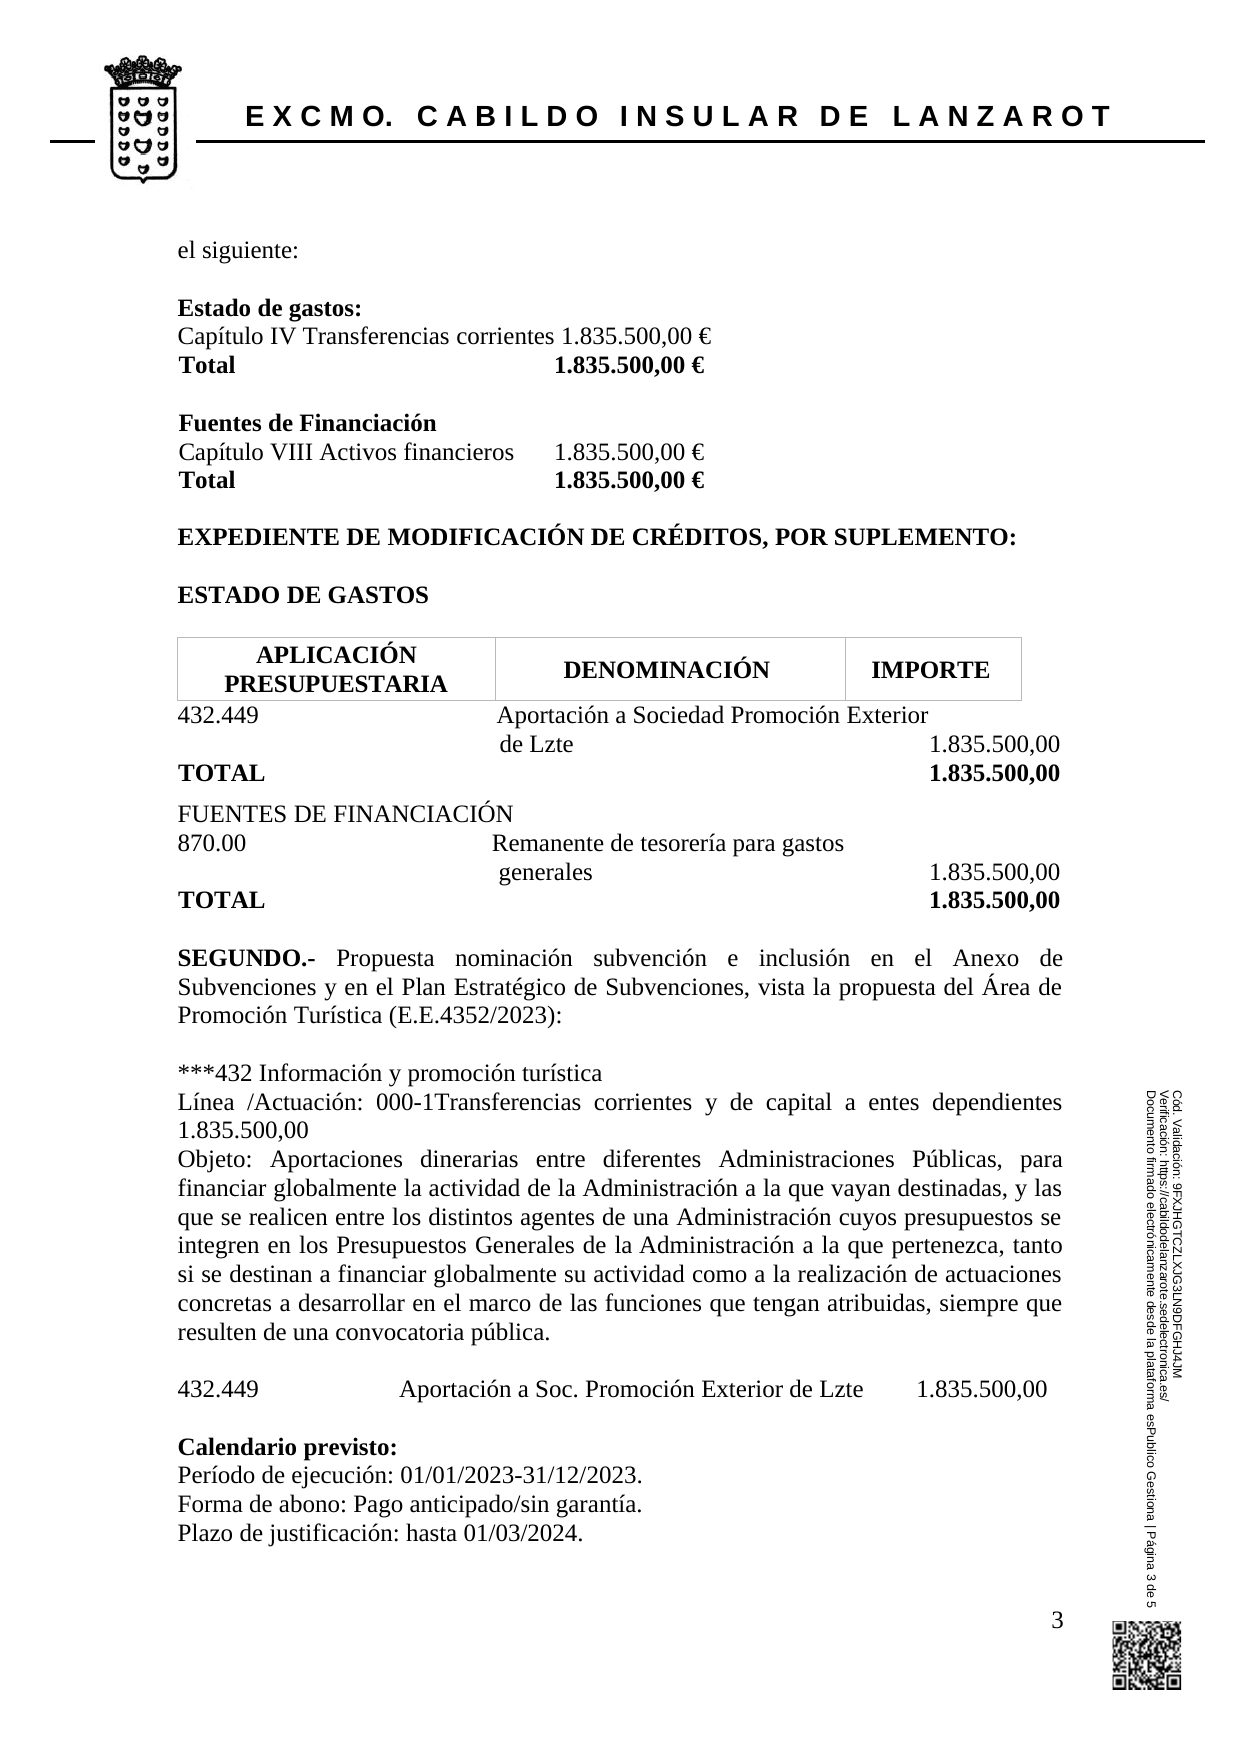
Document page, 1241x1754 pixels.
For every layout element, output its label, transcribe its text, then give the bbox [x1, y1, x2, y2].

text 870.00 Remanente de tesorería para gastos [177, 828, 1192, 857]
subtitle Calendario previsto: [177, 1432, 1145, 1461]
subtitle TOTAL 1.835.500,00 [58, 886, 1060, 914]
table_header 1.835.500,00 € [533, 350, 709, 441]
text SEGUNDO.- Propuesta nominación subvención e inclusión en el Anexo de Subvenciones y en el Plan Estratégico de Subvenciones, vista la propuesta del Área de Promoción Turística (E.E.4352/2023): [177, 943, 1063, 1029]
subtitle Estado de gastos: [177, 293, 1192, 321]
table_header Total Fuentes de Financiación [173, 350, 533, 441]
text 432.449 Aportación a Soc. Promoción Exterior de Lzte 1.835.500,00 [177, 1374, 1145, 1403]
text generales 1.835.500,00 [58, 857, 1060, 886]
table_cell 1.835.500,00 € [533, 470, 709, 503]
subtitle TOTAL 1.835.500,00 [58, 758, 1060, 787]
text Documento firmado electrónicamente desde la plataforma esPublico Gestiona | Página 3 de 5 [1145, 1090, 1158, 1611]
table_header IMPORTE [846, 638, 1021, 700]
text 3 [58, 1605, 1063, 1633]
text ***432 Información y promoción turística [177, 1058, 1192, 1087]
text Período de ejecución: 01/01/2023-31/12/2023. Forma de abono: Pago anticipado/sin garantía. Plazo de justificación: hasta 01/03/2024. [177, 1461, 643, 1547]
text Verificación: https://cabildodelanzarote.sedelectronica.es/ [1158, 1090, 1171, 1611]
table_header DENOMINACIÓN [496, 638, 845, 700]
picture [95, 39, 196, 193]
table_cell Total [173, 470, 533, 503]
text FUENTES DE FINANCIACIÓN [177, 799, 1192, 828]
subtitle EXPEDIENTE DE MODIFICACIÓN DE CRÉDITOS, POR SUPLEMENTO: ESTADO DE GASTOS [177, 522, 1043, 608]
picture [1112, 1621, 1182, 1690]
table_header APLICACIÓN PRESUPUESTARIA [178, 638, 495, 700]
text Línea /Actuación: 000-1Transferencias corrientes y de capital a entes dependientes 1.835.500,00 [177, 1087, 1063, 1144]
text Cód. Validación: 9FXJHGTCZLXJG3LN9DFGHJ4JM [1171, 1090, 1184, 1611]
text de Lzte 1.835.500,00 [58, 729, 1060, 758]
table_cell Capítulo VIII Activos financieros [173, 441, 533, 469]
text el siguiente: [177, 235, 1192, 264]
text Objeto: Aportaciones dinerarias entre diferentes Administraciones Públicas, para financiar globalmente la actividad de la Administración a la que vayan destinadas, y las que se realicen entre los distintos agentes de una Administración cuyos presupuestos se integren en los Presupuestos Generales de la Administración a la que pertenezca, tanto si se destinan a financiar globalmente su actividad como a la realización de actuaciones concretas a desarrollar en el marco de las funciones que tengan atribuidas, siempre que resulten de una convocatoria pública. [177, 1144, 1063, 1346]
table_cell 1.835.500,00 € [533, 441, 709, 469]
text Capítulo IV Transferencias corrientes 1.835.500,00 € [177, 321, 1192, 350]
text 432.449 Aportación a Sociedad Promoción Exterior [177, 701, 1192, 729]
